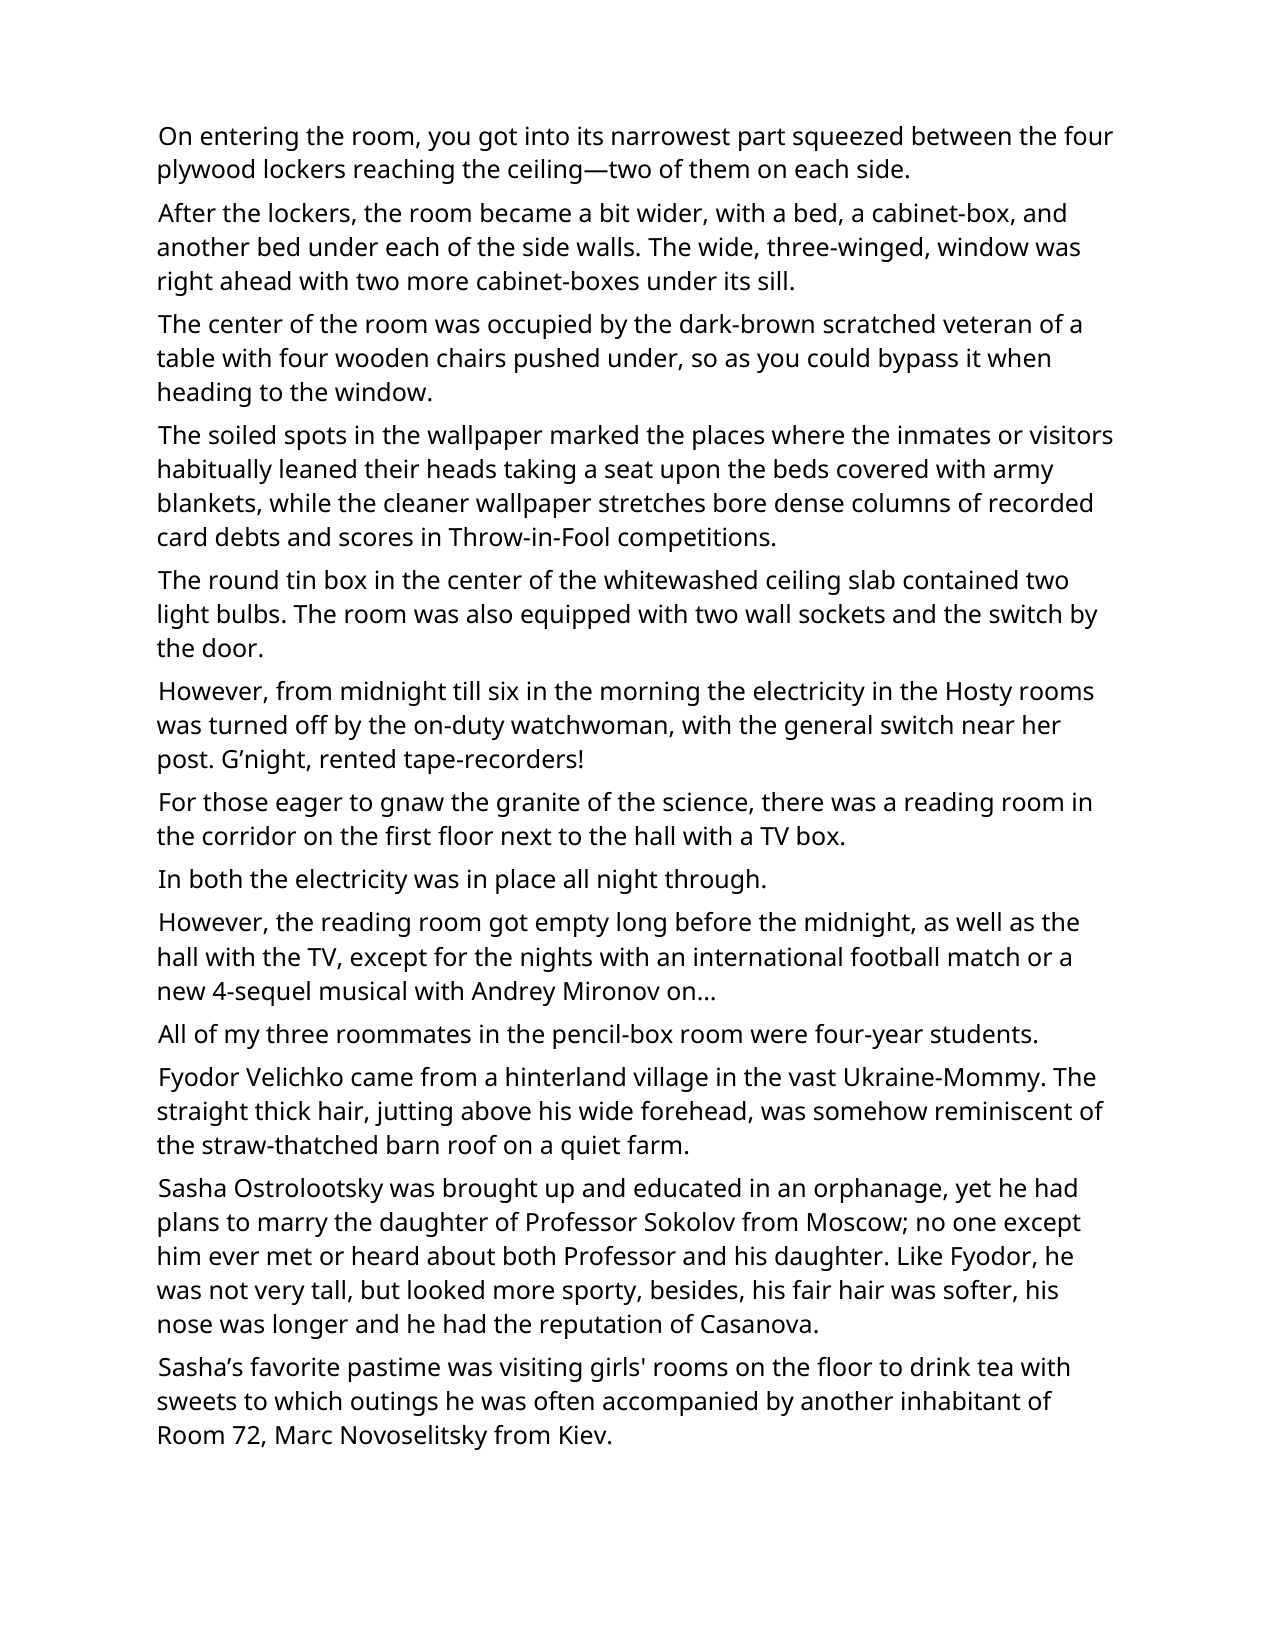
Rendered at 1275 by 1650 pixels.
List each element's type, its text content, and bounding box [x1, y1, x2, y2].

text All of my three roommates in the pencil-box room were four-year students. [156, 1016, 1118, 1050]
text On entering the room, you got into its narrowest part squeezed between the four plywood lockers reaching the ceiling—two of them on each side. [156, 118, 1118, 186]
text The center of the room was occupied by the dark-brown scratched veteran of a table with four wooden chairs pushed under, so as you could bypass it when heading to the window. [156, 306, 1118, 408]
text Sasha Ostrolootsky was brought up and educated in an orphanage, yet he had plans to marry the daughter of Professor Sokolov from Moscow; no one except him ever met or heard about both Professor and his daughter. Like Fyodor, he was not very tall, but looked more sporty, besides, his fair hair was softer, his nose was longer and he had the reputation of Casanova. [156, 1170, 1118, 1341]
text Fyodor Velichko came from a hinterland village in the vast Ukraine-Mommy. The straight thick hair, jutting above his wide forehead, was somehow reminiscent of the straw-thatched barn roof on a quiet farm. [156, 1059, 1118, 1161]
text The soiled spots in the wallpaper marked the places where the inmates or visitors habitually leaned their heads taking a seat upon the beds covered with army blankets, while the cleaner wallpaper stretches bore dense columns of recorded card debts and scores in Throw-in-Fool competitions. [156, 417, 1118, 554]
text Sasha’s favorite pastime was visiting girls' rooms on the floor to drink tea with sweets to which outings he was often accompanied by another inhabitant of Room 72, Marc Novoselitsky from Kiev. [156, 1350, 1118, 1452]
text However, the reading room got empty long before the midnight, as well as the hall with the TV, except for the nights with an international football match or a new 4-sequel musical with Andrey Mironov on… [156, 905, 1118, 1007]
text After the lockers, the room became a bit wider, with a bed, a cabinet-box, and another bed under each of the side walls. The wide, three-winged, window was right ahead with two more cabinet-boxes under its sill. [156, 195, 1118, 297]
text For those eager to gnaw the granite of the science, there was a reading room in the corridor on the first floor next to the hall with a TV box. [156, 785, 1118, 853]
text In both the electricity was in place all night through. [156, 862, 1118, 896]
text However, from midnight till six in the morning the electricity in the Hosty rooms was turned off by the on-duty watchwoman, with the general switch near her post. G’night, rented tape-recorders! [156, 674, 1118, 776]
text The round tin box in the center of the whitewashed ceiling slab contained two light bulbs. The room was also equipped with two wall sockets and the switch by the door. [156, 563, 1118, 665]
